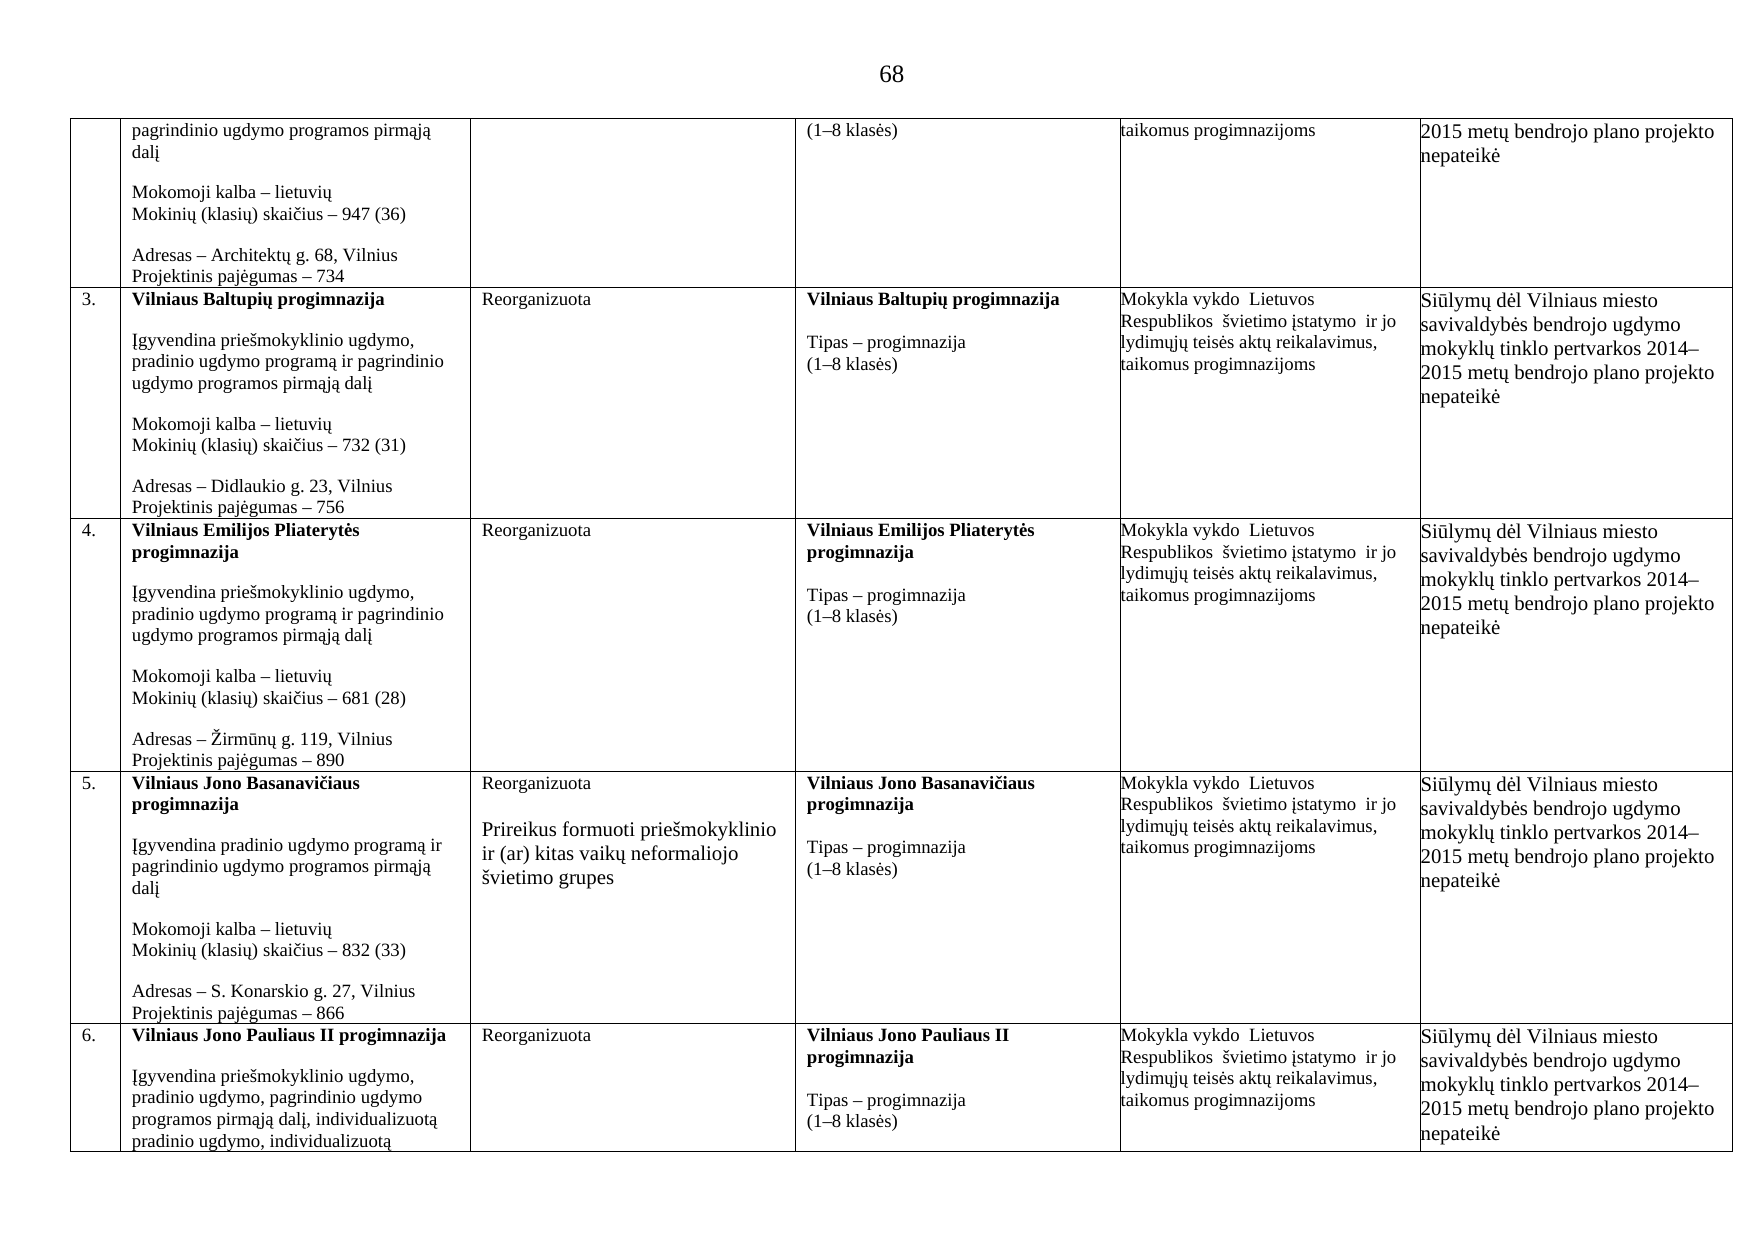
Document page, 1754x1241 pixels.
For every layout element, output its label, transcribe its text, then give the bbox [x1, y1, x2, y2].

table_cell Vilniaus Emilijos Pliaterytės progimnazija Įgyvendina priešmokyklinio ugdymo, pradinio ugdymo programą ir pagrindinio ugdymo programos pirmąją dalį Mokomoji kalba – lietuvių Mokinių (klasių) skaičius – 681 (28) Adresas – Žirmūnų g. 119, Vilnius Projektinis pajėgumas – 890 [121, 519, 470, 771]
table_cell Mokykla vykdo Lietuvos Respublikos švietimo įstatymo ir jo lydimųjų teisės aktų reikalavimus, taikomus progimnazijoms [1121, 772, 1420, 1023]
table_cell Vilniaus Baltupių progimnazija Įgyvendina priešmokyklinio ugdymo, pradinio ugdymo programą ir pagrindinio ugdymo programos pirmąją dalį Mokomoji kalba – lietuvių Mokinių (klasių) skaičius – 732 (31) Adresas – Didlaukio g. 23, Vilnius Projektinis pajėgumas – 756 [121, 288, 470, 518]
table_cell 5. [71, 772, 120, 1023]
table_cell Mokykla vykdo Lietuvos Respublikos švietimo įstatymo ir jo lydimųjų teisės aktų reikalavimus, taikomus progimnazijoms [1121, 1024, 1420, 1151]
table_cell 3. [71, 288, 120, 518]
table_cell [71, 119, 120, 287]
table_cell [471, 119, 795, 287]
table_cell Vilniaus Jono Basanavičiaus progimnazija Įgyvendina pradinio ugdymo programą ir pagrindinio ugdymo programos pirmąją dalį Mokomoji kalba – lietuvių Mokinių (klasių) skaičius – 832 (33) Adresas – S. Konarskio g. 27, Vilnius Projektinis pajėgumas – 866 [121, 772, 470, 1023]
table_cell Siūlymų dėl Vilniaus miesto savivaldybės bendrojo ugdymo mokyklų tinklo pertvarkos 2014–2015 metų bendrojo plano projekto nepateikė [1421, 288, 1732, 518]
table_cell Vilniaus Jono Pauliaus II progimnazija Tipas – progimnazija (1–8 klasės) [796, 1024, 1120, 1151]
table_cell 6. [71, 1024, 120, 1151]
table_cell Siūlymų dėl Vilniaus miesto savivaldybės bendrojo ugdymo mokyklų tinklo pertvarkos 2014–2015 metų bendrojo plano projekto nepateikė [1421, 772, 1732, 1023]
table_cell Mokykla vykdo Lietuvos Respublikos švietimo įstatymo ir jo lydimųjų teisės aktų reikalavimus, taikomus progimnazijoms [1121, 288, 1420, 518]
table_cell Reorganizuota Prireikus formuoti priešmokyklinio ir (ar) kitas vaikų neformaliojo švietimo grupes [471, 772, 795, 1023]
table_cell Vilniaus Emilijos Pliaterytės progimnazija Tipas – progimnazija (1–8 klasės) [796, 519, 1120, 771]
table_cell Reorganizuota [471, 288, 795, 518]
table_cell (1–8 klasės) [796, 119, 1120, 287]
table_cell taikomus progimnazijoms [1121, 119, 1420, 287]
table_cell Vilniaus Baltupių progimnazija Tipas – progimnazija (1–8 klasės) [796, 288, 1120, 518]
table_cell Siūlymų dėl Vilniaus miesto savivaldybės bendrojo ugdymo mokyklų tinklo pertvarkos 2014–2015 metų bendrojo plano projekto nepateikė [1421, 519, 1732, 771]
table_cell 4. [71, 519, 120, 771]
table_cell Reorganizuota [471, 1024, 795, 1151]
table_cell Vilniaus Jono Pauliaus II progimnazija Įgyvendina priešmokyklinio ugdymo, pradinio ugdymo, pagrindinio ugdymo programos pirmąją dalį, individualizuotą pradinio ugdymo, individualizuotą [121, 1024, 470, 1151]
table_cell Reorganizuota [471, 519, 795, 771]
table_cell Siūlymų dėl Vilniaus miesto savivaldybės bendrojo ugdymo mokyklų tinklo pertvarkos 2014–2015 metų bendrojo plano projekto nepateikė [1421, 1024, 1732, 1151]
table_cell 2015 metų bendrojo plano projekto nepateikė [1421, 119, 1732, 287]
table_cell Vilniaus Jono Basanavičiaus progimnazija Tipas – progimnazija (1–8 klasės) [796, 772, 1120, 1023]
table_cell pagrindinio ugdymo programos pirmąją dalį Mokomoji kalba – lietuvių Mokinių (klasių) skaičius – 947 (36) Adresas – Architektų g. 68, Vilnius Projektinis pajėgumas – 734 [121, 119, 470, 287]
table_cell Mokykla vykdo Lietuvos Respublikos švietimo įstatymo ir jo lydimųjų teisės aktų reikalavimus, taikomus progimnazijoms [1121, 519, 1420, 771]
